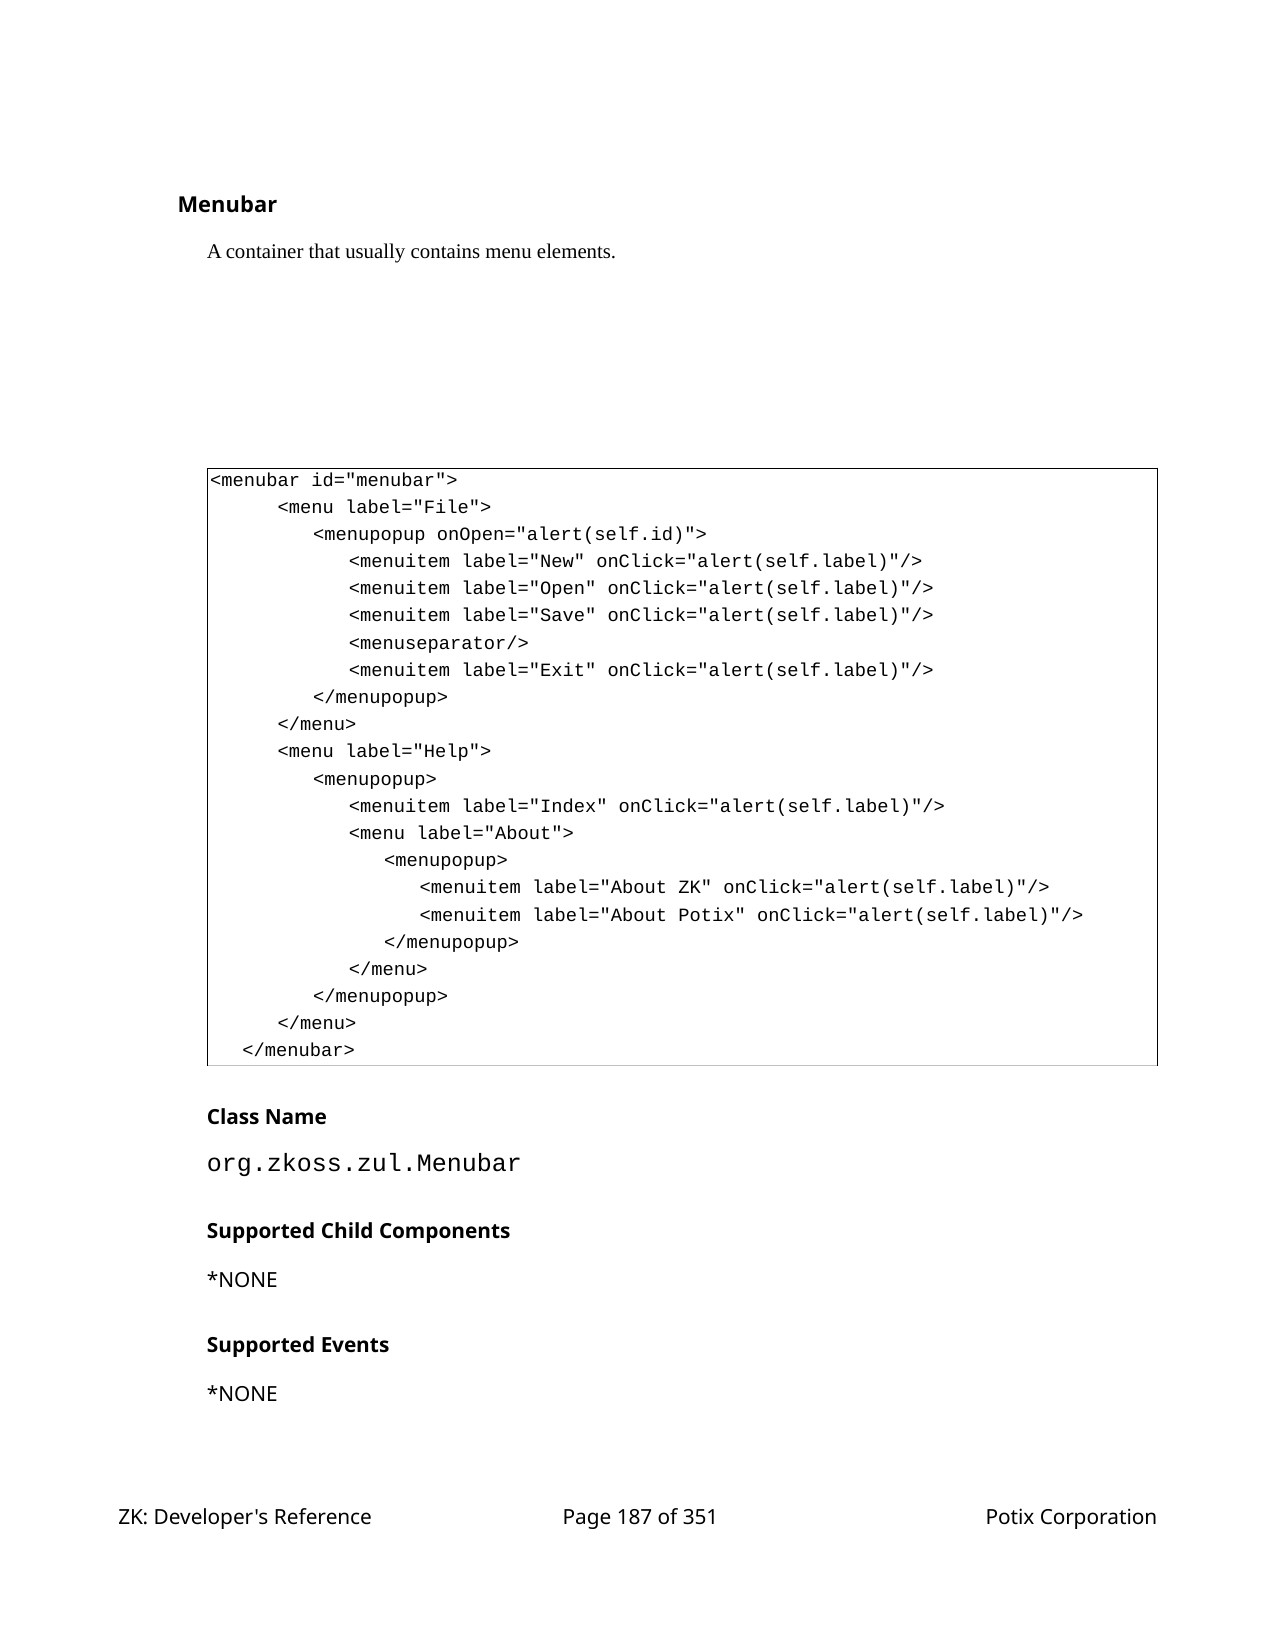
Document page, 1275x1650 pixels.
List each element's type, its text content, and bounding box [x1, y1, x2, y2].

text <menuitem label="New" onClick="alert(self.label)"/> [208, 549, 1157, 573]
text <menuseparator/> [208, 631, 1157, 655]
text <menuitem label="Open" onClick="alert(self.label)"/> [208, 576, 1157, 600]
text <menuitem label="Exit" onClick="alert(self.label)"/> [208, 658, 1157, 682]
text <menubar id="menubar"> [208, 469, 1157, 492]
text <menu label="File"> [208, 494, 1157, 519]
text </menupopup> [208, 685, 1157, 709]
subtitle Menubar [177, 189, 1157, 219]
text <menuitem label="Index" onClick="alert(self.label)"/> [208, 794, 1157, 818]
text <menu label="About"> [208, 821, 1157, 845]
text </menupopup> [208, 929, 1157, 954]
text A container that usually contains menu elements. [207, 239, 1157, 264]
subtitle Class Name [207, 1102, 1157, 1131]
text </menupopup> [208, 984, 1157, 1008]
text </menu> [208, 712, 1157, 736]
text <menuitem label="About Potix" onClick="alert(self.label)"/> [208, 902, 1157, 927]
text <menuitem label="About ZK" onClick="alert(self.label)"/> [208, 875, 1157, 899]
text </menubar> [208, 1038, 1157, 1065]
text *NONE [207, 1265, 1157, 1293]
text <menupopup onOpen="alert(self.id)"> [208, 522, 1157, 546]
text <menu label="Help"> [208, 739, 1157, 763]
text <menupopup> [208, 848, 1157, 872]
text <menuitem label="Save" onClick="alert(self.label)"/> [208, 603, 1157, 628]
text </menu> [208, 957, 1157, 981]
text org.zkoss.zul.Menubar [207, 1151, 1157, 1179]
text </menu> [208, 1011, 1157, 1035]
subtitle Supported Events [207, 1330, 1157, 1358]
text *NONE [207, 1379, 1157, 1407]
text <menupopup> [208, 766, 1157, 791]
subtitle Supported Child Components [207, 1216, 1157, 1244]
